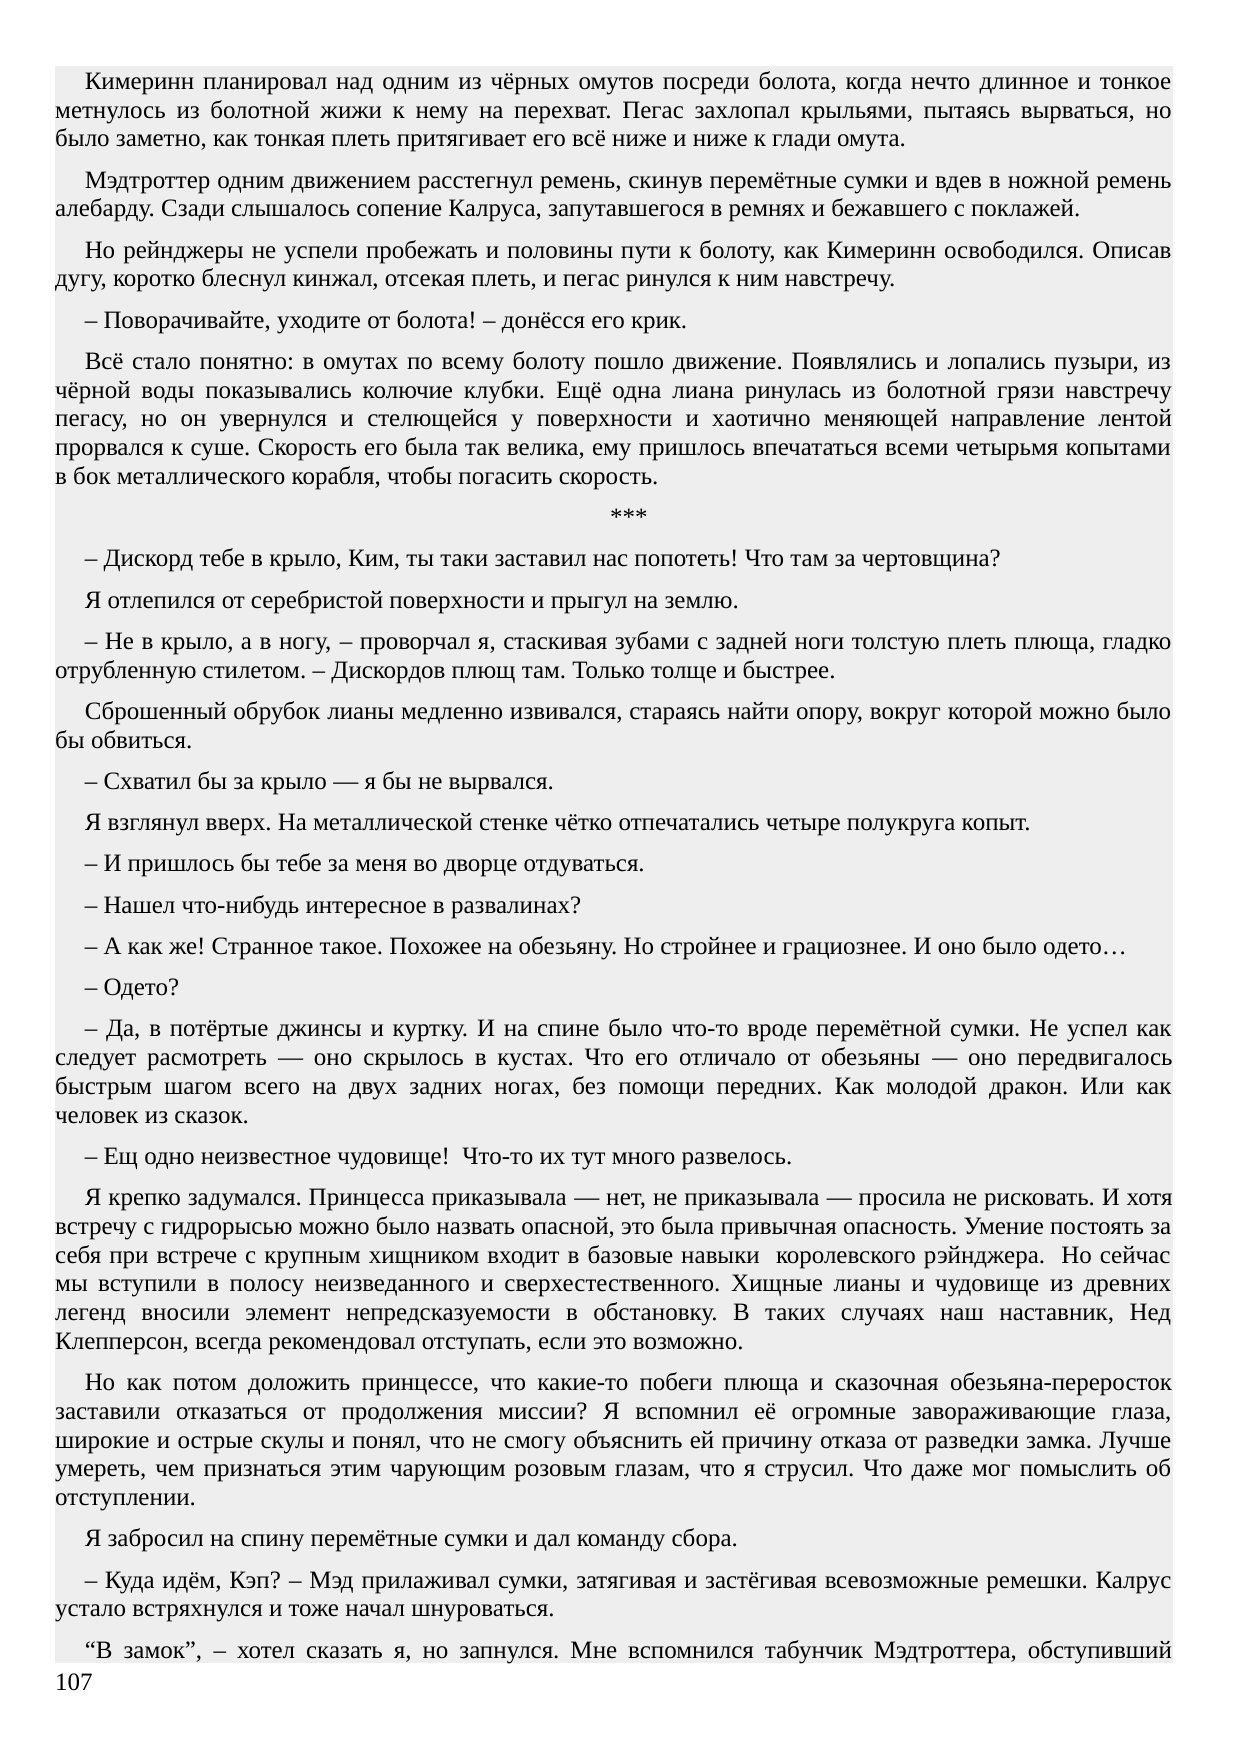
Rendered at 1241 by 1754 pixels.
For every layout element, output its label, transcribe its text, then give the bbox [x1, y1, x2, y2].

text – Не в крыло, а в ногу, – проворчал я, стаскивая зубами с задней ноги толстую плеть плюща, гладко отрубленную стилетом. – Дискордов плющ там. Только толще и быстрее. [55, 626, 1173, 683]
text – Одето? [55, 972, 1173, 1001]
text – Ещ одно неизвестное чудовище! Что-то их тут много развелось. [55, 1141, 1173, 1170]
text Кимеринн планировал над одним из чёрных омутов посреди болота, когда нечто длинное и тонкое метнулось из болотной жижи к нему на перехват. Пегас захлопал крыльями, пытаясь вырваться, но было заметно, как тонкая плеть притягивает его всё ниже и ниже к глади омута. [55, 66, 1173, 152]
text Мэдтроттер одним движением расстегнул ремень, скинув перемётные сумки и вдев в ножной ремень алебарду. Сзади слышалось сопение Калруса, запутавшегося в ремнях и бежавшего с поклажей. [55, 165, 1173, 222]
text Я крепко задумался. Принцесса приказывала — нет, не приказывала — просила не рисковать. И хотя встречу с гидрорысью можно было назвать опасной, это была привычная опасность. Умение постоять за себя при встрече с крупным хищником входит в базовые навыки королевского рэйнджера. Но сейчас мы вступили в полосу неизведанного и сверхестественного. Хищные лианы и чудовище из древних легенд вносили элемент непредсказуемости в обстановку. В таких случаях наш наставник, Нед Клепперсон, всегда рекомендовал отступать, если это возможно. [55, 1182, 1173, 1355]
text Я забросил на спину перемётные сумки и дал команду сбора. [55, 1523, 1173, 1552]
text – Нашел что-нибудь интересное в развалинах? [55, 890, 1173, 918]
text *** [55, 502, 1173, 531]
text – Да, в потёртые джинсы и куртку. И на спине было что-то вроде перемётной сумки. Не успел как следует расмотреть — оно скрылось в кустах. Что его отличало от обезьяны — оно передвигалось быстрым шагом всего на двух задних ногах, без помощи передних. Как молодой дракон. Или как человек из сказок. [55, 1013, 1173, 1128]
text Я взглянул вверх. На металлической стенке чётко отпечатались четыре полукруга копыт. [55, 807, 1173, 836]
text Но рейнджеры не успели пробежать и половины пути к болоту, как Кимеринн освободился. Описав дугу, коротко блеснул кинжал, отсекая плеть, и пегас ринулся к ним навстречу. [55, 235, 1173, 292]
text Всё стало понятно: в омутах по всему болоту пошло движение. Появлялись и лопались пузыри, из чёрной воды показывались колючие клубки. Ещё одна лиана ринулась из болотной грязи навстречу пегасу, но он увернулся и стелющейся у поверхности и хаотично меняющей направление лентой прорвался к суше. Скорость его была так велика, ему пришлось впечататься всеми четырьмя копытами в бок металлического корабля, чтобы погасить скорость. [55, 346, 1173, 490]
text Сброшенный обрубок лианы медленно извивался, стараясь найти опору, вокруг которой можно было бы обвиться. [55, 696, 1173, 753]
text Но как потом доложить принцессе, что какие-то побеги плюща и сказочная обезьяна-переросток заставили отказаться от продолжения миссии? Я вспомнил её огромные завораживающие глаза, широкие и острые скулы и понял, что не смогу объяснить ей причину отказа от разведки замка. Лучше умереть, чем признаться этим чарующим розовым глазам, что я струсил. Что даже мог помыслить об отступлении. [55, 1367, 1173, 1511]
text – Дискорд тебе в крыло, Ким, ты таки заставил нас попотеть! Что там за чертовщина? [55, 543, 1173, 572]
text – А как же! Странное такое. Похожее на обезьяну. Но стройнее и грациознее. И оно было одето… [55, 931, 1173, 960]
text – И пришлось бы тебе за меня во дворце отдуваться. [55, 848, 1173, 877]
text “В замок”, – хотел сказать я, но запнулся. Мне вспомнился табунчик Мэдтроттера, обступивший [55, 1635, 1173, 1663]
text Я отлепился от серебристой поверхности и прыгул на землю. [55, 585, 1173, 613]
text – Схватил бы за крыло — я бы не вырвался. [55, 766, 1173, 795]
text – Поворачивайте, уходите от болота! – донёсся его крик. [55, 305, 1173, 333]
text – Куда идём, Кэп? – Мэд прилаживал сумки, затягивая и застёгивая всевозможные ремешки. Калрус устало встряхнулся и тоже начал шнуроваться. [55, 1565, 1173, 1622]
